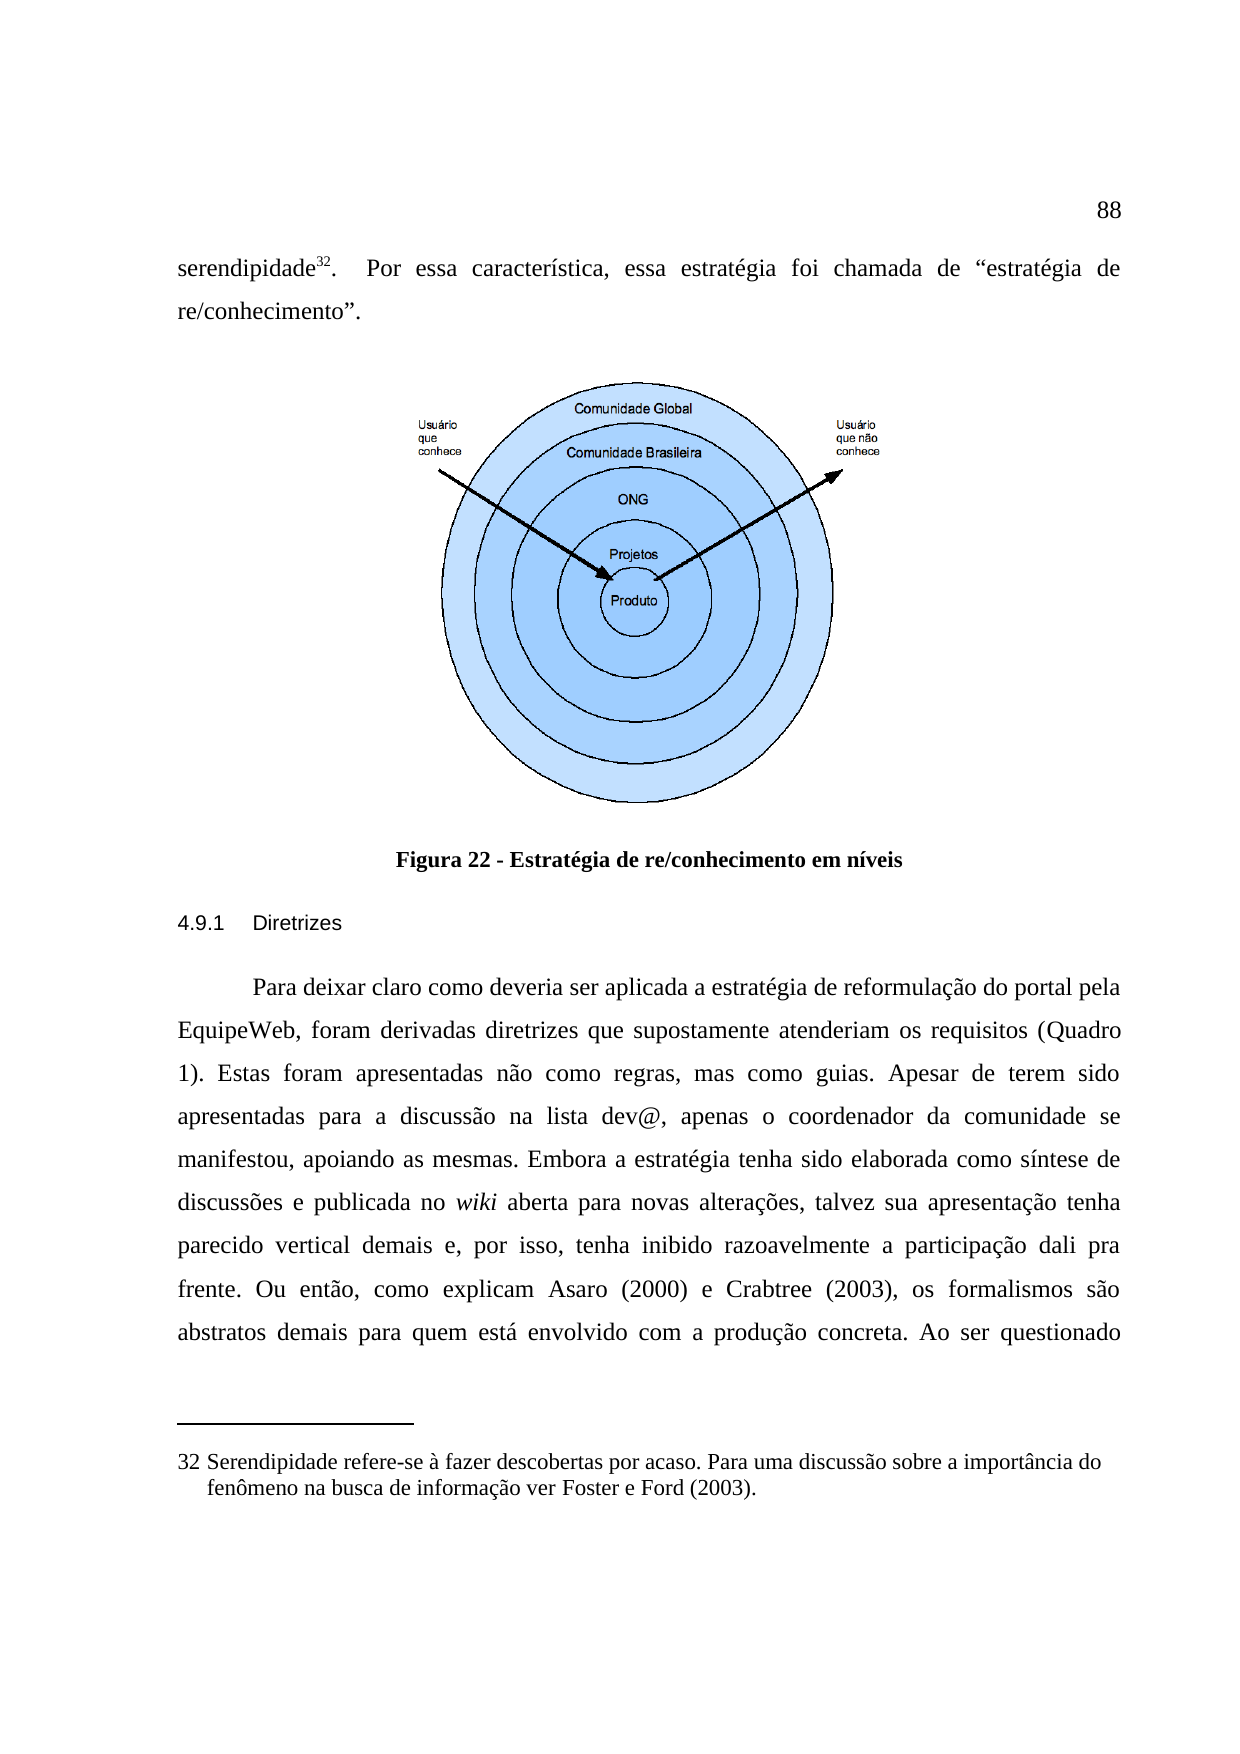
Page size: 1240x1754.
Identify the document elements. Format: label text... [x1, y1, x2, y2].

text serendipidade. Por essa característica, essa estratégia foi chamada de “estratégia de re/conhecimento”. [177, 253, 1121, 325]
picture [402, 366, 898, 811]
text Serendipidade refere-se à fazer descobertas por acaso. Para uma discussão sobre a importância do fenômeno na busca de informação ver Foster e Ford (2003). [177, 1448, 1121, 1501]
subtitle Diretrizes [171, 910, 1121, 935]
text Figura 22 - Estratégia de re/conhecimento em níveis [177, 846, 1121, 873]
text Para deixar claro como deveria ser aplicada a estratégia de reformulação do portal pela EquipeWeb, foram derivadas diretrizes que supostamente atenderiam os requisitos (Quadro 1). Estas foram apresentadas não como regras, mas como guias. Apesar de terem sido apresentadas para a discussão na lista dev@, apenas o coordenador da comunidade se manifestou, apoiando as mesmas. Embora a estratégia tenha sido elaborada como síntese de discussões e publicada no wiki aberta para novas alterações, talvez sua apresentação tenha parecido vertical demais e, por isso, tenha inibido razoavelmente a participação dali pra frente. Ou então, como explicam Asaro (2000) e Crabtree (2003), os formalismos são abstratos demais para quem está envolvido com a produção concreta. Ao ser questionado [177, 972, 1121, 1346]
